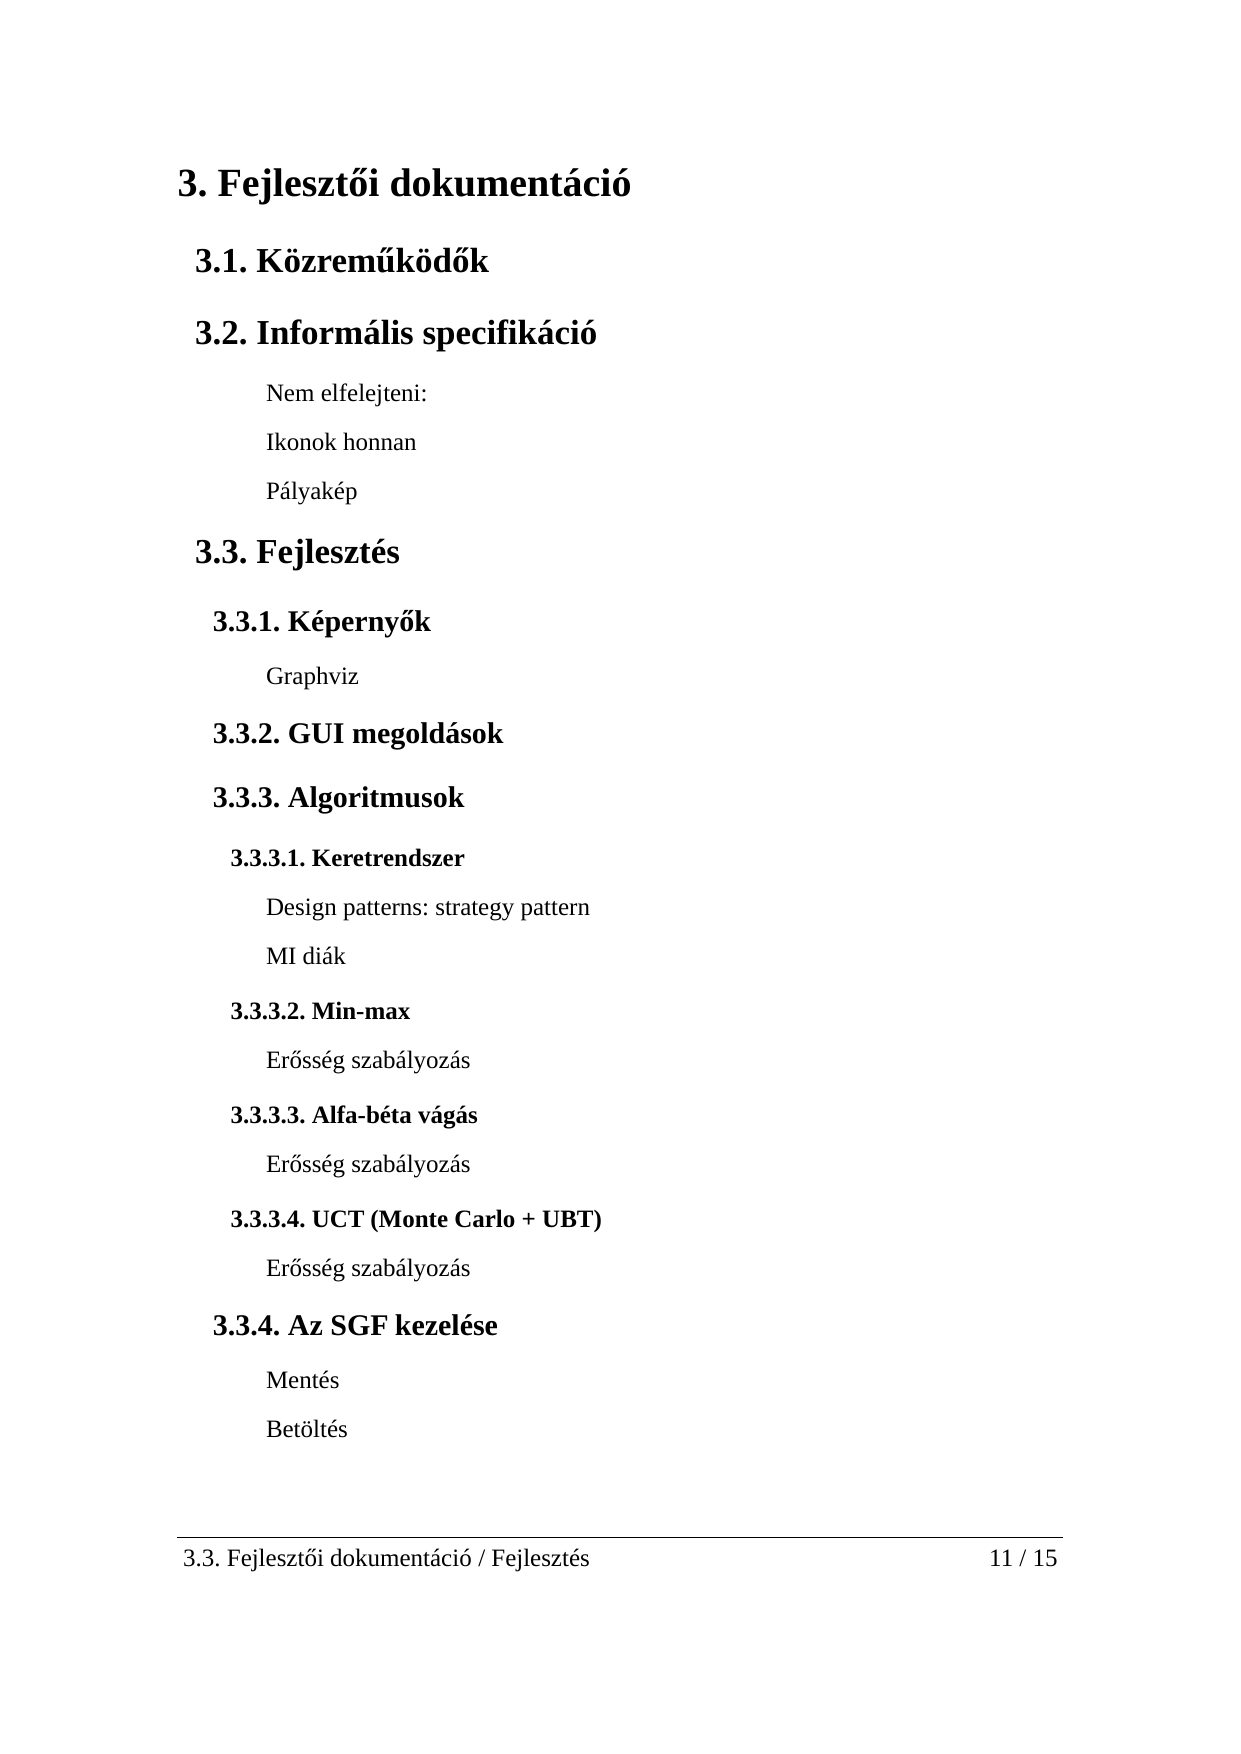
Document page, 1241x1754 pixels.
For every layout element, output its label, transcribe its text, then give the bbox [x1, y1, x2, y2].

text Design patterns: strategy pattern [236, 892, 1063, 921]
text Ikonok honnan [236, 427, 1063, 456]
subtitle Informális specifikáció [195, 312, 1063, 352]
text Erősség szabályozás [236, 1045, 1063, 1074]
text Betöltés [236, 1414, 1063, 1443]
subtitle Az SGF kezelése [213, 1308, 1063, 1342]
text Graphviz [236, 661, 1063, 690]
text Erősség szabályozás [236, 1149, 1063, 1178]
subtitle Fejlesztés [195, 531, 1063, 572]
subtitle Alfa-béta vágás [230, 1100, 1063, 1128]
text Mentés [236, 1365, 1063, 1394]
subtitle Algoritmusok [213, 779, 1063, 814]
subtitle GUI megoldások [213, 716, 1063, 750]
subtitle UCT (Monte Carlo + UBT) [230, 1204, 1063, 1232]
text Nem elfelejteni: [236, 378, 1063, 407]
text Erősség szabályozás [236, 1253, 1063, 1282]
subtitle Közreműködők [195, 240, 1063, 280]
subtitle Fejlesztői dokumentáció [177, 159, 1063, 205]
subtitle Képernyők [213, 603, 1063, 638]
subtitle Min-max [230, 996, 1063, 1024]
text Pályakép [236, 476, 1063, 505]
subtitle Keretrendszer [230, 843, 1063, 872]
text MI diák [236, 941, 1063, 970]
